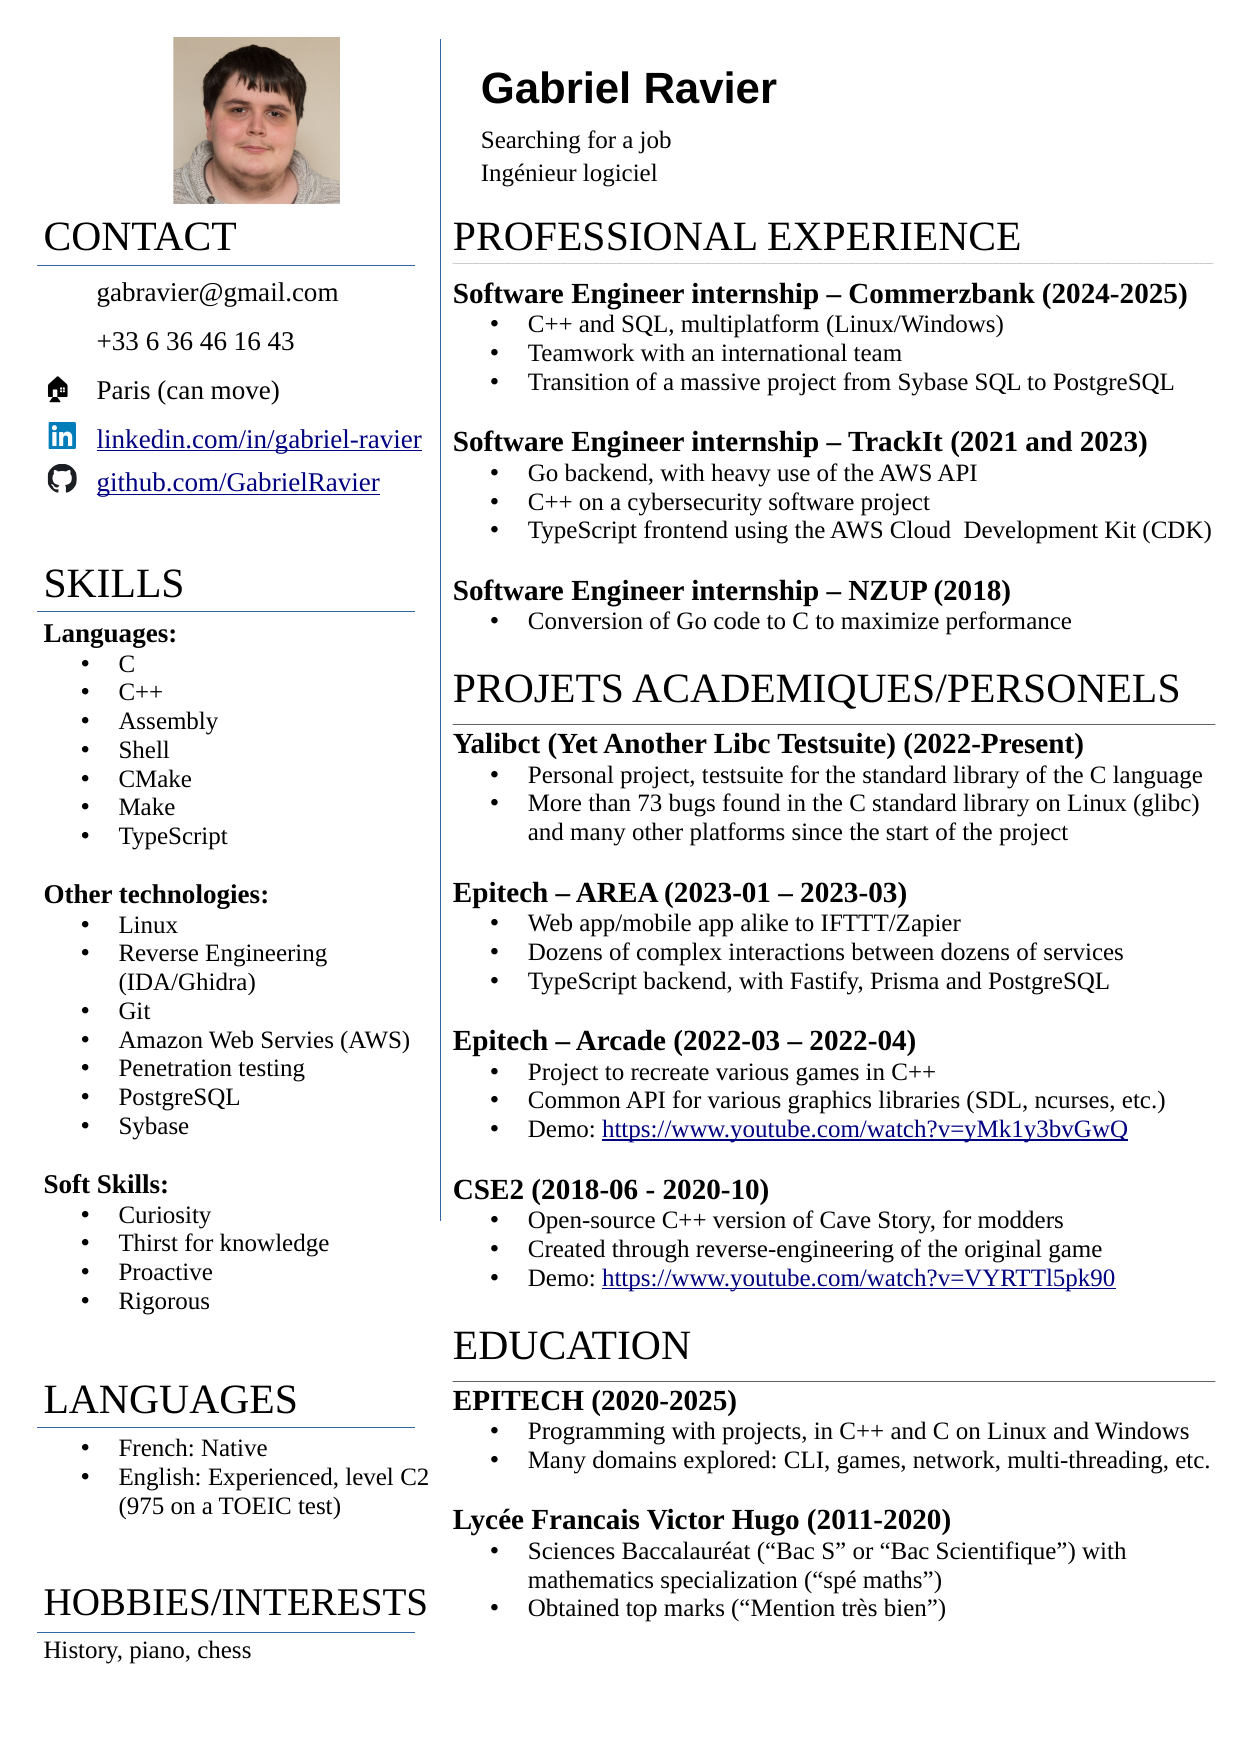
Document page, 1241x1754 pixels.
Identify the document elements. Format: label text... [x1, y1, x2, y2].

title Gabriel Ravier [441, 62, 1203, 113]
picture [60, 432, 72, 445]
text Searching for a job Ingénieur logiciel [441, 125, 1203, 187]
table_cell [438, 612, 447, 1320]
table_cell [441, 417, 447, 461]
table_cell [438, 1320, 447, 1428]
table_cell [441, 319, 447, 368]
table_cell linkedin.com/in/gabriel-ravier [91, 417, 437, 461]
title [340, 62, 440, 113]
table_cell 📱 [38, 319, 91, 368]
table_cell HOBBIES/INTERESTS [38, 1525, 437, 1630]
table_cell [38, 417, 91, 461]
table_cell 📧 [38, 270, 91, 319]
text [340, 125, 440, 187]
table_cell [441, 270, 447, 319]
table_header CONTACT [38, 206, 437, 270]
table_cell [441, 368, 447, 417]
table_header [441, 206, 447, 270]
table_cell +33 6 36 46 16 43 [91, 319, 437, 368]
table_header PROFESSIONAL EXPERIENCE _____________________________________________________________________________________________________________________________________________________________________________________________________________________________________________________________________________________________________________________________________________________________________________ [447, 206, 1225, 270]
table_cell SKILLS [38, 505, 437, 612]
table_cell [441, 461, 447, 504]
table_cell [38, 461, 91, 504]
table_cell github.com/GabrielRavier [91, 461, 437, 504]
table_cell [438, 1525, 447, 1630]
table_cell [438, 1428, 447, 1525]
table_cell LANGUAGES [38, 1320, 437, 1428]
text [37, 125, 173, 187]
table_cell gabravier@gmail.com [91, 270, 437, 319]
title [37, 62, 173, 113]
picture [47, 464, 77, 493]
table_cell French: Native English: Experienced, level C2 (975 on a TOEIC test) [38, 1428, 437, 1525]
table_cell [438, 1630, 447, 1683]
picture [173, 37, 340, 204]
table_cell History, piano, chess [38, 1630, 437, 1683]
table_cell [441, 505, 447, 612]
table_cell 🏠 [38, 368, 91, 417]
table_cell Paris (can move) [91, 368, 437, 417]
table_cell Languages: C C++ Assembly Shell CMake Make TypeScript Other technologies: Linux Reverse Engineering (IDA/Ghidra) Git Amazon Web Servies (AWS) Penetration testing PostgreSQL Sybase Soft Skills: Curiosity Thirst for knowledge Proactive Rigorous [38, 612, 437, 1320]
table_cell Software Engineer internship – Commerzbank (2024-2025) C++ and SQL, multiplatform (Linux/Windows) Teamwork with an international team Transition of a massive project from Sybase SQL to PostgreSQL Software Engineer internship – TrackIt (2021 and 2023) Go backend, with heavy use of the AWS API C++ on a cybersecurity software project TypeScript frontend using the AWS Cloud Development Kit (CDK) Software Engineer internship – NZUP (2018) Conversion of Go code to C to maximize performance PROJETS ACADEMIQUES/PERSONELS __________________________________________________________________________________________________________________________ Yalibct (Yet Another Libc Testsuite) (2022-Present) Personal project, testsuite for the standard library of the C language More than 73 bugs found in the C standard library on Linux (glibc) and many other platforms since the start of the project Epitech – AREA (2023-01 – 2023-03) Web app/mobile app alike to IFTTT/Zapier Dozens of complex interactions between dozens of services TypeScript backend, with Fastify, Prisma and PostgreSQL Epitech – Arcade (2022-03 – 2022-04) Project to recreate various games in C++ Common API for various graphics libraries (SDL, ncurses, etc.) Demo: https://www.youtube.com/watch?v=yMk1y3bvGwQ CSE2 (2018-06 - 2020-10) Open-source C++ version of Cave Story, for modders Created through reverse-engineering of the original game Demo: https://www.youtube.com/watch?v=VYRTTl5pk90 EDUCATION __________________________________________________________________________________________________________________________ EPITECH (2020-2025) Programming with projects, in C++ and C on Linux and Windows Many domains explored: CLI, games, network, multi-threading, etc. Lycée Francais Victor Hugo (2011-2020) Sciences Baccalauréat (“Bac S” or “Bac Scientifique”) with mathematics specialization (“spé maths”) Obtained top marks (“Mention très bien”) [447, 270, 1225, 1683]
